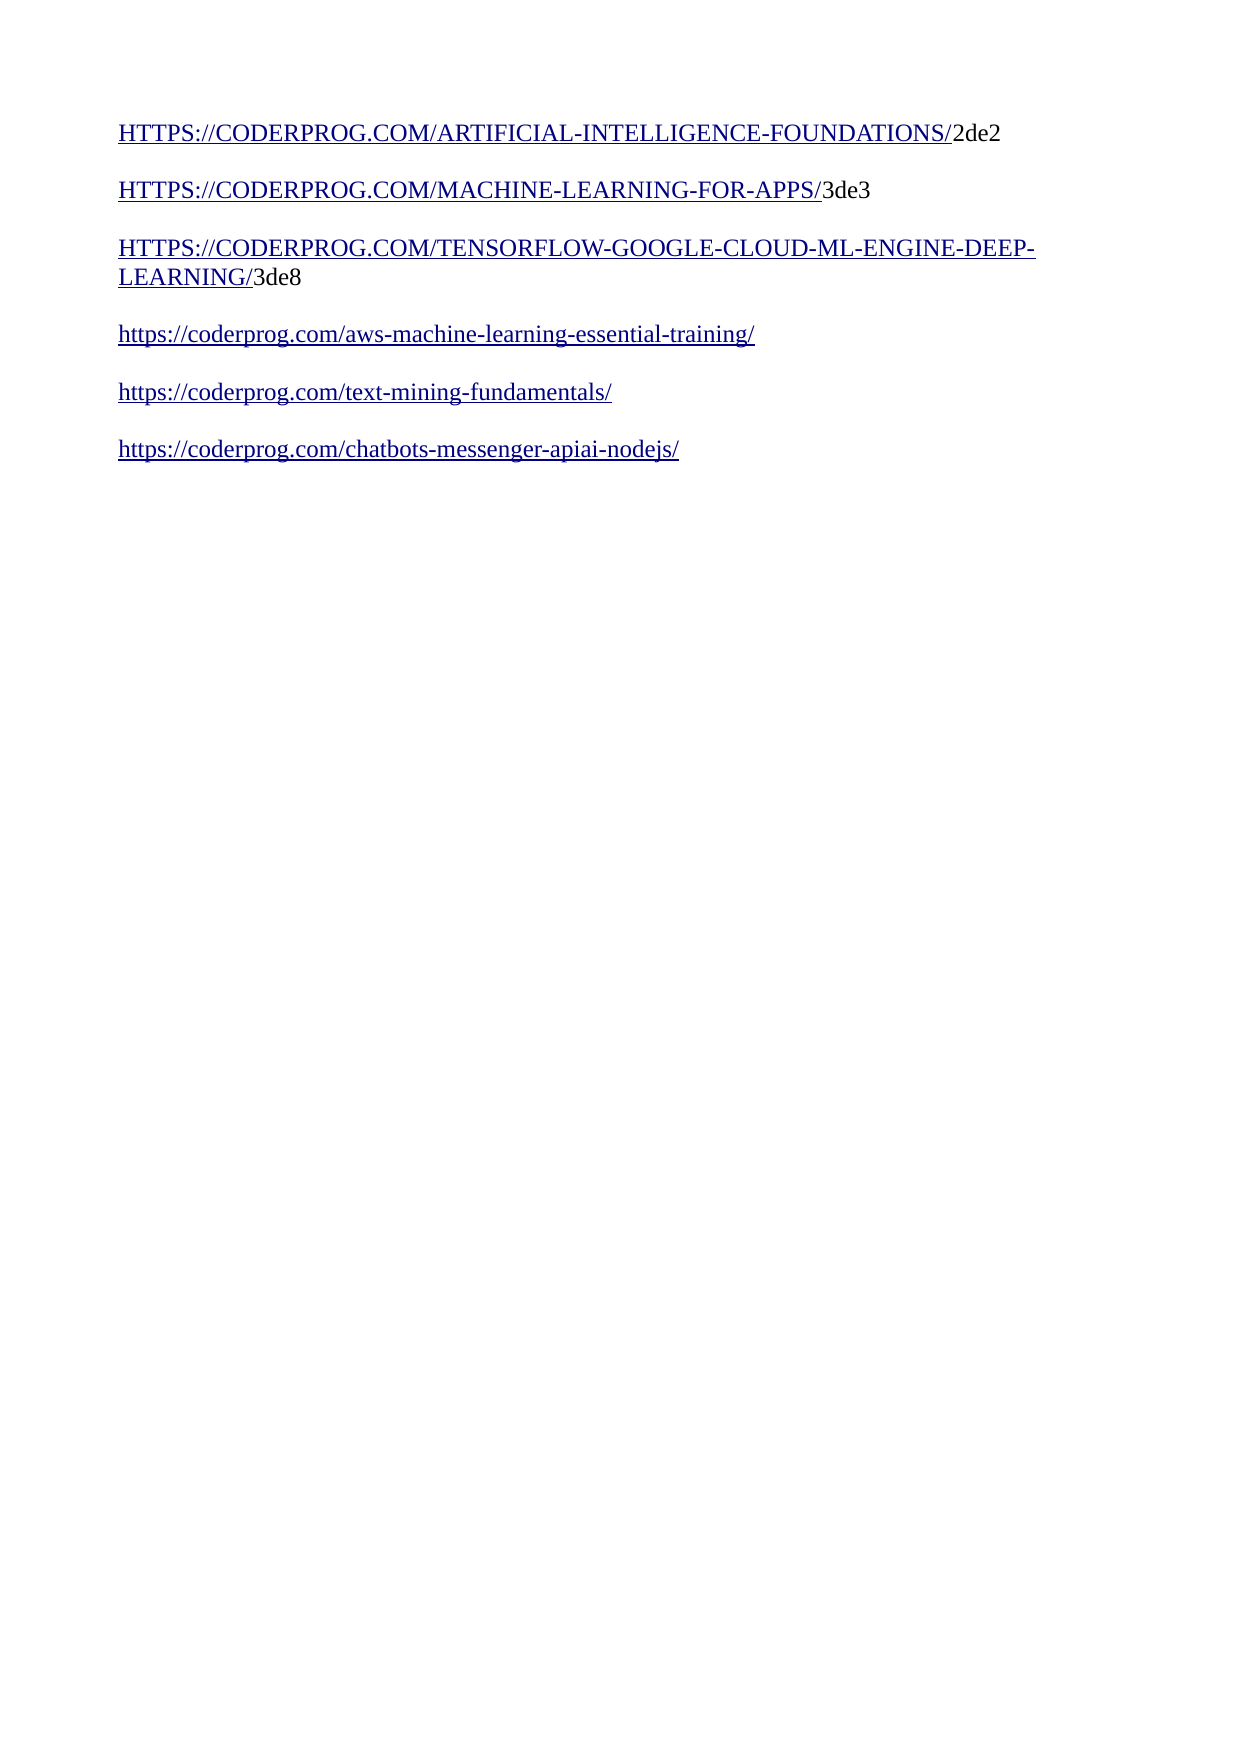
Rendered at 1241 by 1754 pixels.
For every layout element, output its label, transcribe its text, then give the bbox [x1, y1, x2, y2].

text https://coderprog.com/chatbots-messenger-apiai-nodejs/ [118, 434, 1122, 463]
text https://coderprog.com/text-mining-fundamentals/ [118, 377, 1122, 406]
text https://coderprog.com/aws-machine-learning-essential-training/ [118, 319, 1122, 348]
text HTTPS://CODERPROG.COM/ARTIFICIAL-INTELLIGENCE-FOUNDATIONS/2de2 [118, 118, 1122, 147]
text HTTPS://CODERPROG.COM/MACHINE-LEARNING-FOR-APPS/3de3 [118, 176, 1122, 204]
text HTTPS://CODERPROG.COM/TENSORFLOW-GOOGLE-CLOUD-ML-ENGINE-DEEP-LEARNING/3de8 [118, 233, 1122, 291]
